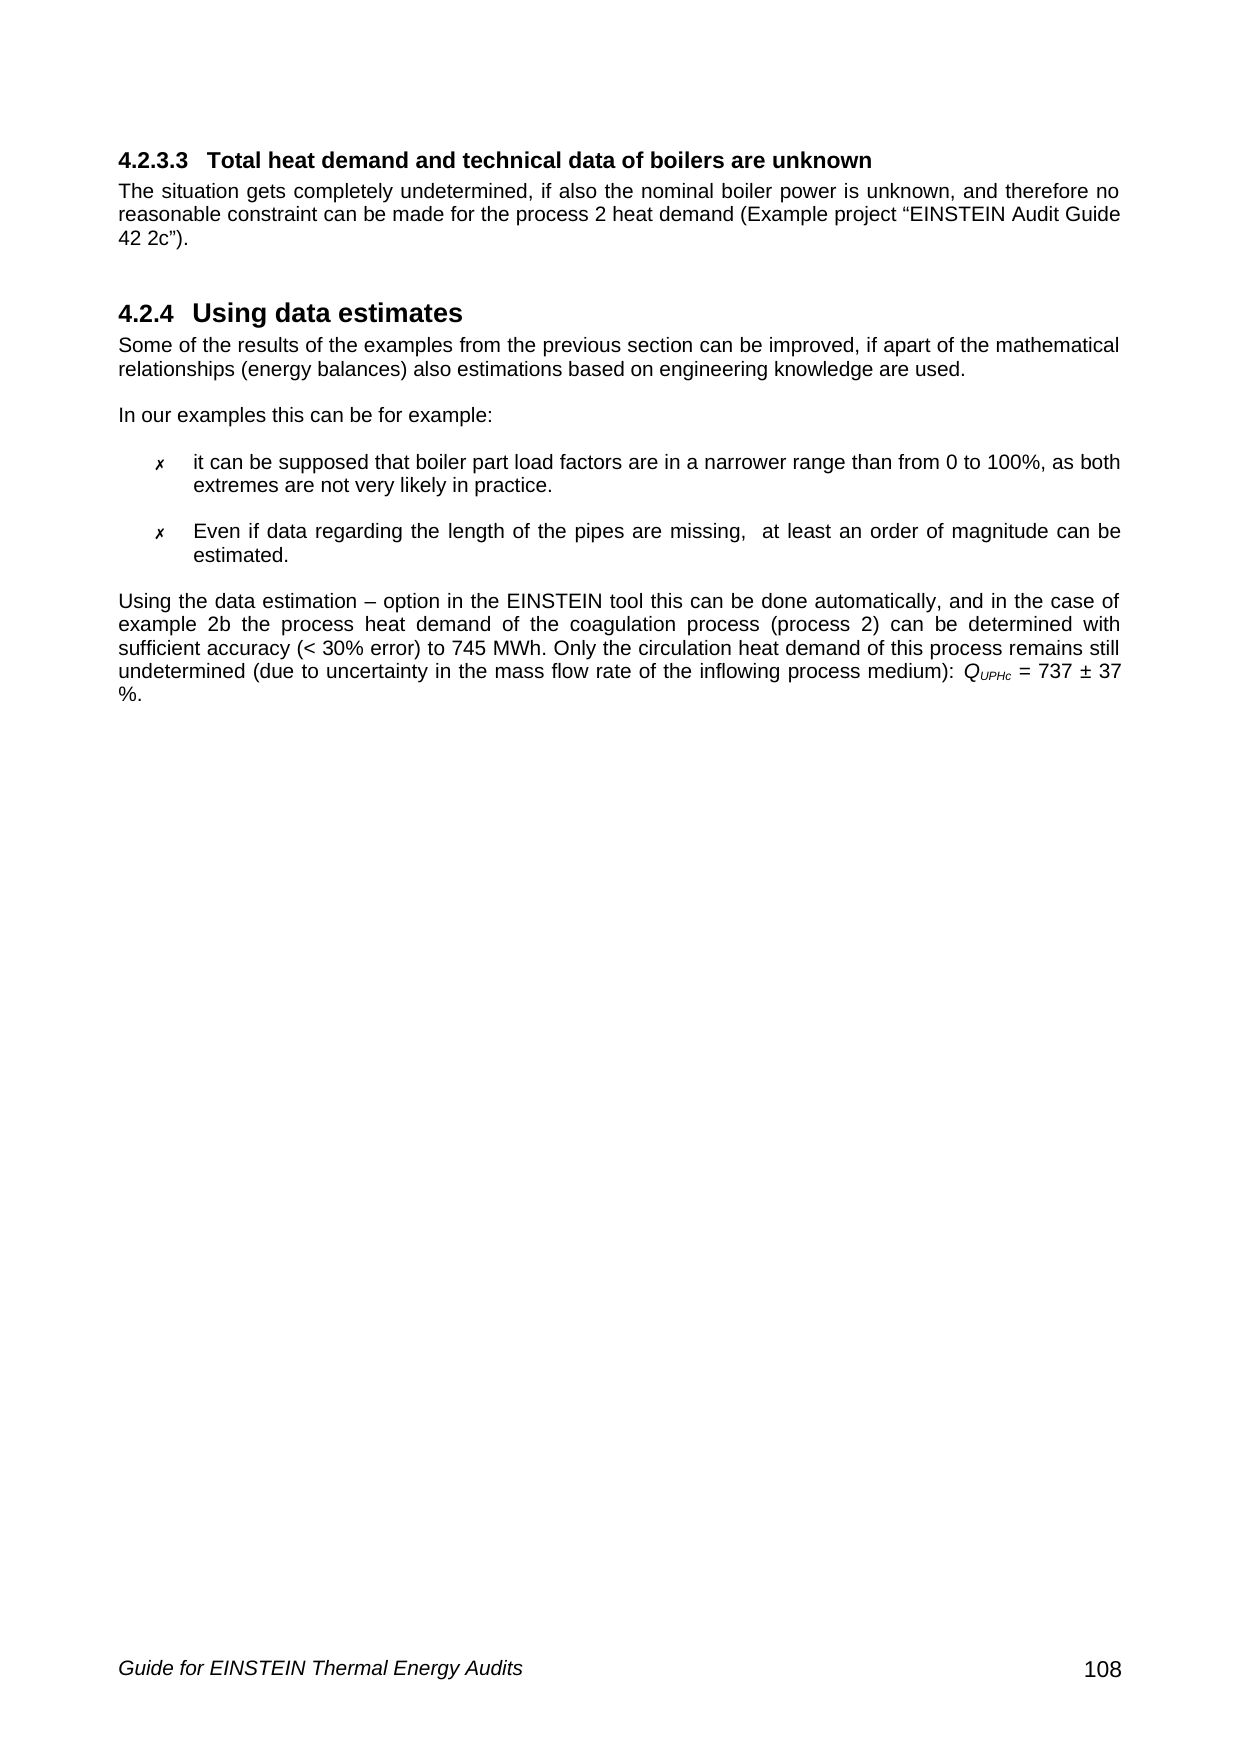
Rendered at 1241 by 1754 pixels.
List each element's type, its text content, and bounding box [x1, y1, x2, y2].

text Some of the results of the examples from the previous section can be improved, if apart of the mathematical relationships (energy balances) also estimations based on engineering knowledge are used. [118, 334, 1122, 381]
text In our examples this can be for example: [118, 404, 1122, 427]
list Even if data regarding the length of the pipes are missing, at least an order of magnitude can be estimated. [156, 520, 1122, 566]
text Using the data estimation – option in the EINSTEIN tool this can be done automatically, and in the case of example 2b the process heat demand of the coagulation process (process 2) can be determined with sufficient accuracy (< 30% error) to 745 MWh. Only the circulation heat demand of this process remains still undetermined (due to uncertainty in the mass flow rate of the inflowing process medium): QUPHc = 737 ± 37 %. [118, 589, 1122, 706]
list it can be supposed that boiler part load factors are in a narrower range than from 0 to 100%, as both extremes are not very likely in practice. [156, 450, 1122, 497]
subtitle Total heat demand and technical data of boilers are unknown [118, 148, 1122, 173]
text The situation gets completely undetermined, if also the nominal boiler power is unknown, and therefore no reasonable constraint can be made for the process 2 heat demand (Example project “EINSTEIN Audit Guide 42 2c”). [118, 179, 1122, 249]
subtitle Using data estimates [118, 297, 1122, 328]
